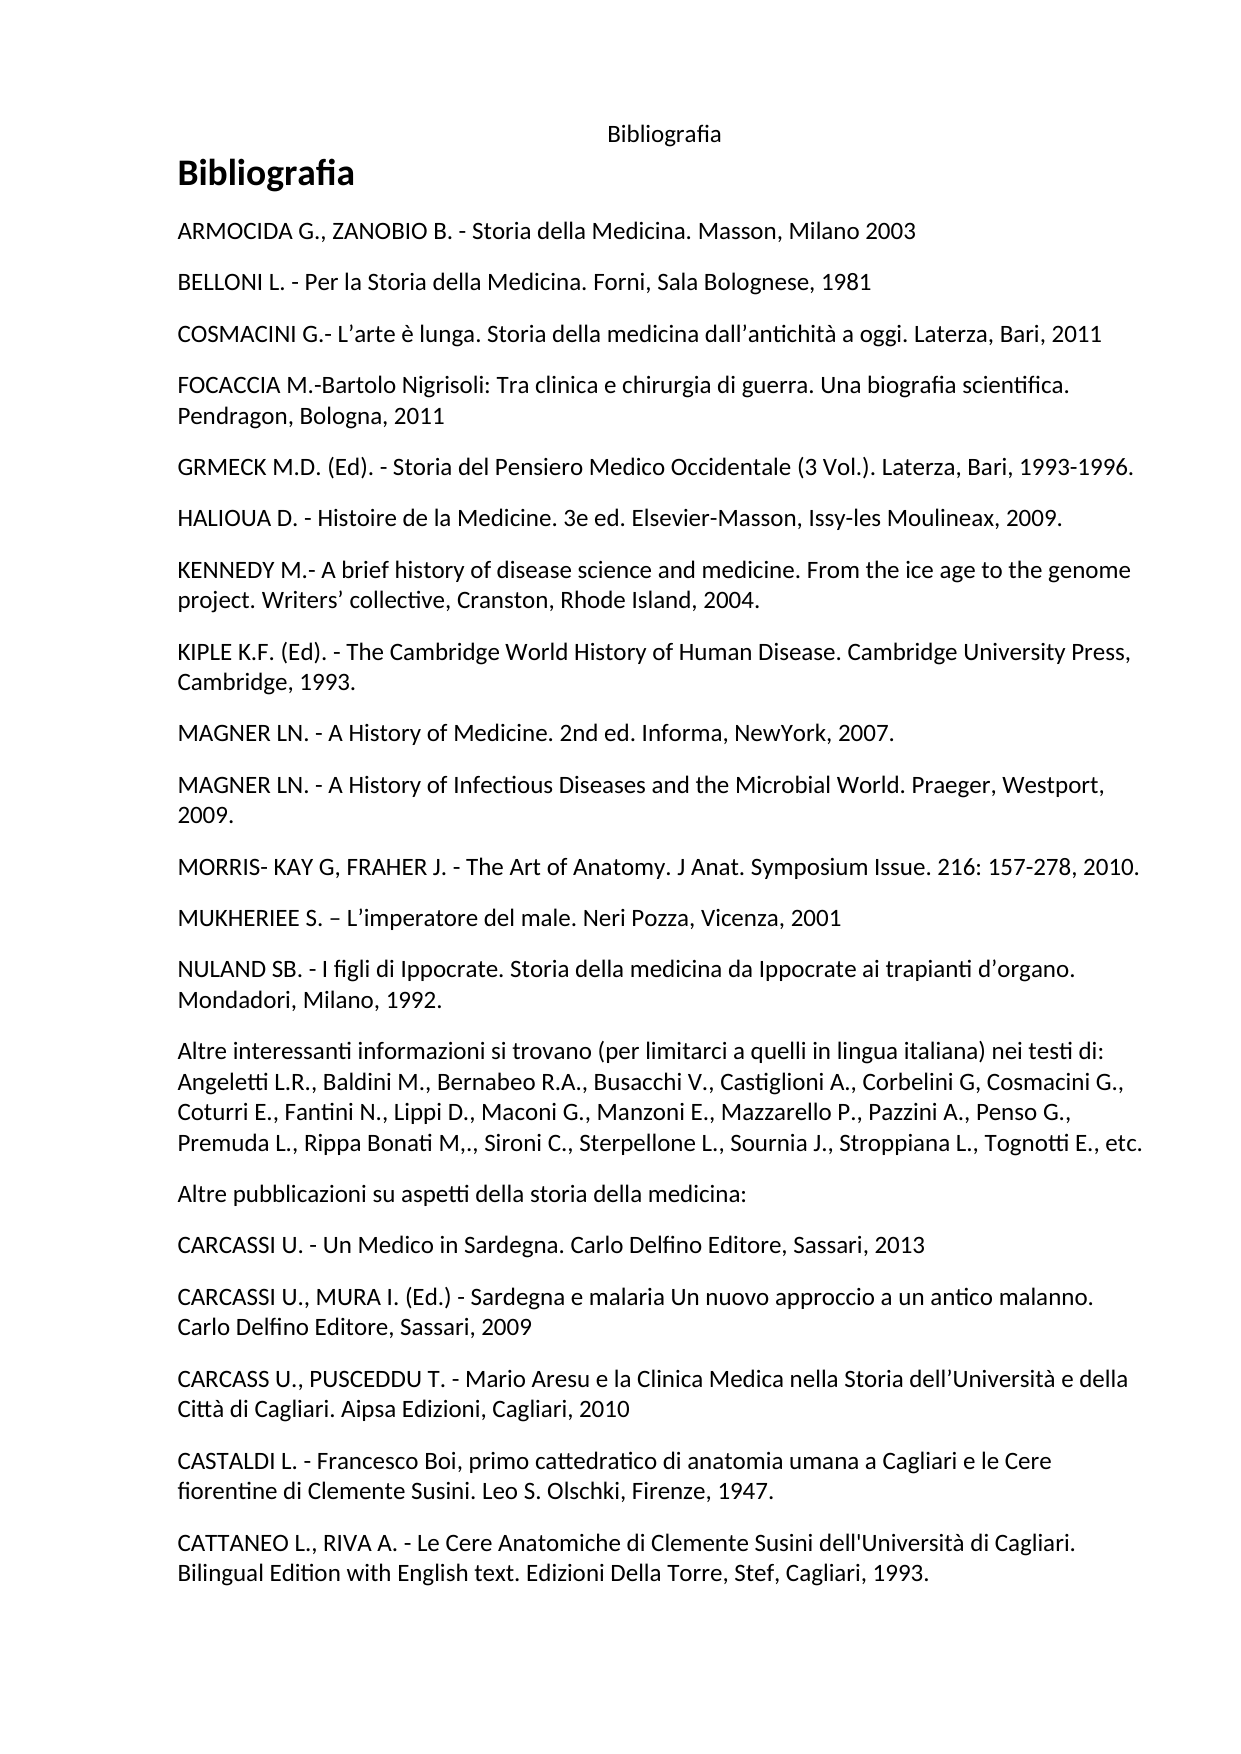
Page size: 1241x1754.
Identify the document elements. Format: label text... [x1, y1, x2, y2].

text BELLONI L. - Per la Storia della Medicina. Forni, Sala Bolognese, 1981 [177, 267, 1152, 297]
text GRMECK M.D. (Ed). - Storia del Pensiero Medico Occidentale (3 Vol.). Laterza, Bari, 1993-1996. [177, 451, 1152, 482]
text CARCASS U., PUSCEDDU T. - Mario Aresu e la Clinica Medica nella Storia dell’Università e della Città di Cagliari. Aipsa Edizioni, Cagliari, 2010 [177, 1363, 1152, 1424]
text Bibliografia [177, 118, 1152, 148]
text CASTALDI L. - Francesco Boi, primo cattedratico di anatomia umana a Cagliari e le Cere fiorentine di Clemente Susini. Leo S. Olschki, Firenze, 1947. [177, 1445, 1152, 1506]
text MAGNER LN. - A History of Medicine. 2nd ed. Informa, NewYork, 2007. [177, 718, 1152, 748]
text NULAND SB. - I figli di Ippocrate. Storia della medicina da Ippocrate ai trapianti d’organo. Mondadori, Milano, 1992. [177, 953, 1152, 1014]
text COSMACINI G.- L’arte è lunga. Storia della medicina dall’antichità a oggi. Laterza, Bari, 2011 [177, 318, 1152, 348]
text HALIOUA D. - Histoire de la Medicine. 3e ed. Elsevier-Masson, Issy-les Moulineax, 2009. [177, 502, 1152, 533]
text Altre interessanti informazioni si trovano (per limitarci a quelli in lingua italiana) nei testi di: Angeletti L.R., Baldini M., Bernabeo R.A., Busacchi V., Castiglioni A., Corbelini G, Cosmacini G., Coturri E., Fantini N., Lippi D., Maconi G., Manzoni E., Mazzarello P., Pazzini A., Penso G., Premuda L., Rippa Bonati M,., Sironi C., Sterpellone L., Sournia J., Stroppiana L., Tognotti E., etc. [177, 1035, 1152, 1157]
text CATTANEO L., RIVA A. - Le Cere Anatomiche di Clemente Susini dell'Università di Cagliari. Bilingual Edition with English text. Edizioni Della Torre, Stef, Cagliari, 1993. [177, 1527, 1152, 1588]
text Bibliografia [177, 148, 1152, 194]
text ARMOCIDA G., ZANOBIO B. - Storia della Medicina. Masson, Milano 2003 [177, 215, 1152, 246]
text MUKHERIEE S. – L’imperatore del male. Neri Pozza, Vicenza, 2001 [177, 902, 1152, 933]
text FOCACCIA M.-Bartolo Nigrisoli: Tra clinica e chirurgia di guerra. Una biografia scientifica. Pendragon, Bologna, 2011 [177, 369, 1152, 430]
text KIPLE K.F. (Ed). - The Cambridge World History of Human Disease. Cambridge University Press, Cambridge, 1993. [177, 636, 1152, 697]
text CARCASSI U. - Un Medico in Sardegna. Carlo Delfino Editore, Sassari, 2013 [177, 1230, 1152, 1260]
text KENNEDY M.- A brief history of disease science and medicine. From the ice age to the genome project. Writers’ collective, Cranston, Rhode Island, 2004. [177, 554, 1152, 615]
text CARCASSI U., MURA I. (Ed.) - Sardegna e malaria Un nuovo approccio a un antico malanno. Carlo Delfino Editore, Sassari, 2009 [177, 1281, 1152, 1342]
text Altre pubblicazioni su aspetti della storia della medicina: [177, 1178, 1152, 1209]
text MAGNER LN. - A History of Infectious Diseases and the Microbial World. Praeger, Westport, 2009. [177, 769, 1152, 830]
text MORRIS- KAY G, FRAHER J. - The Art of Anatomy. J Anat. Symposium Issue. 216: 157-278, 2010. [177, 851, 1152, 881]
